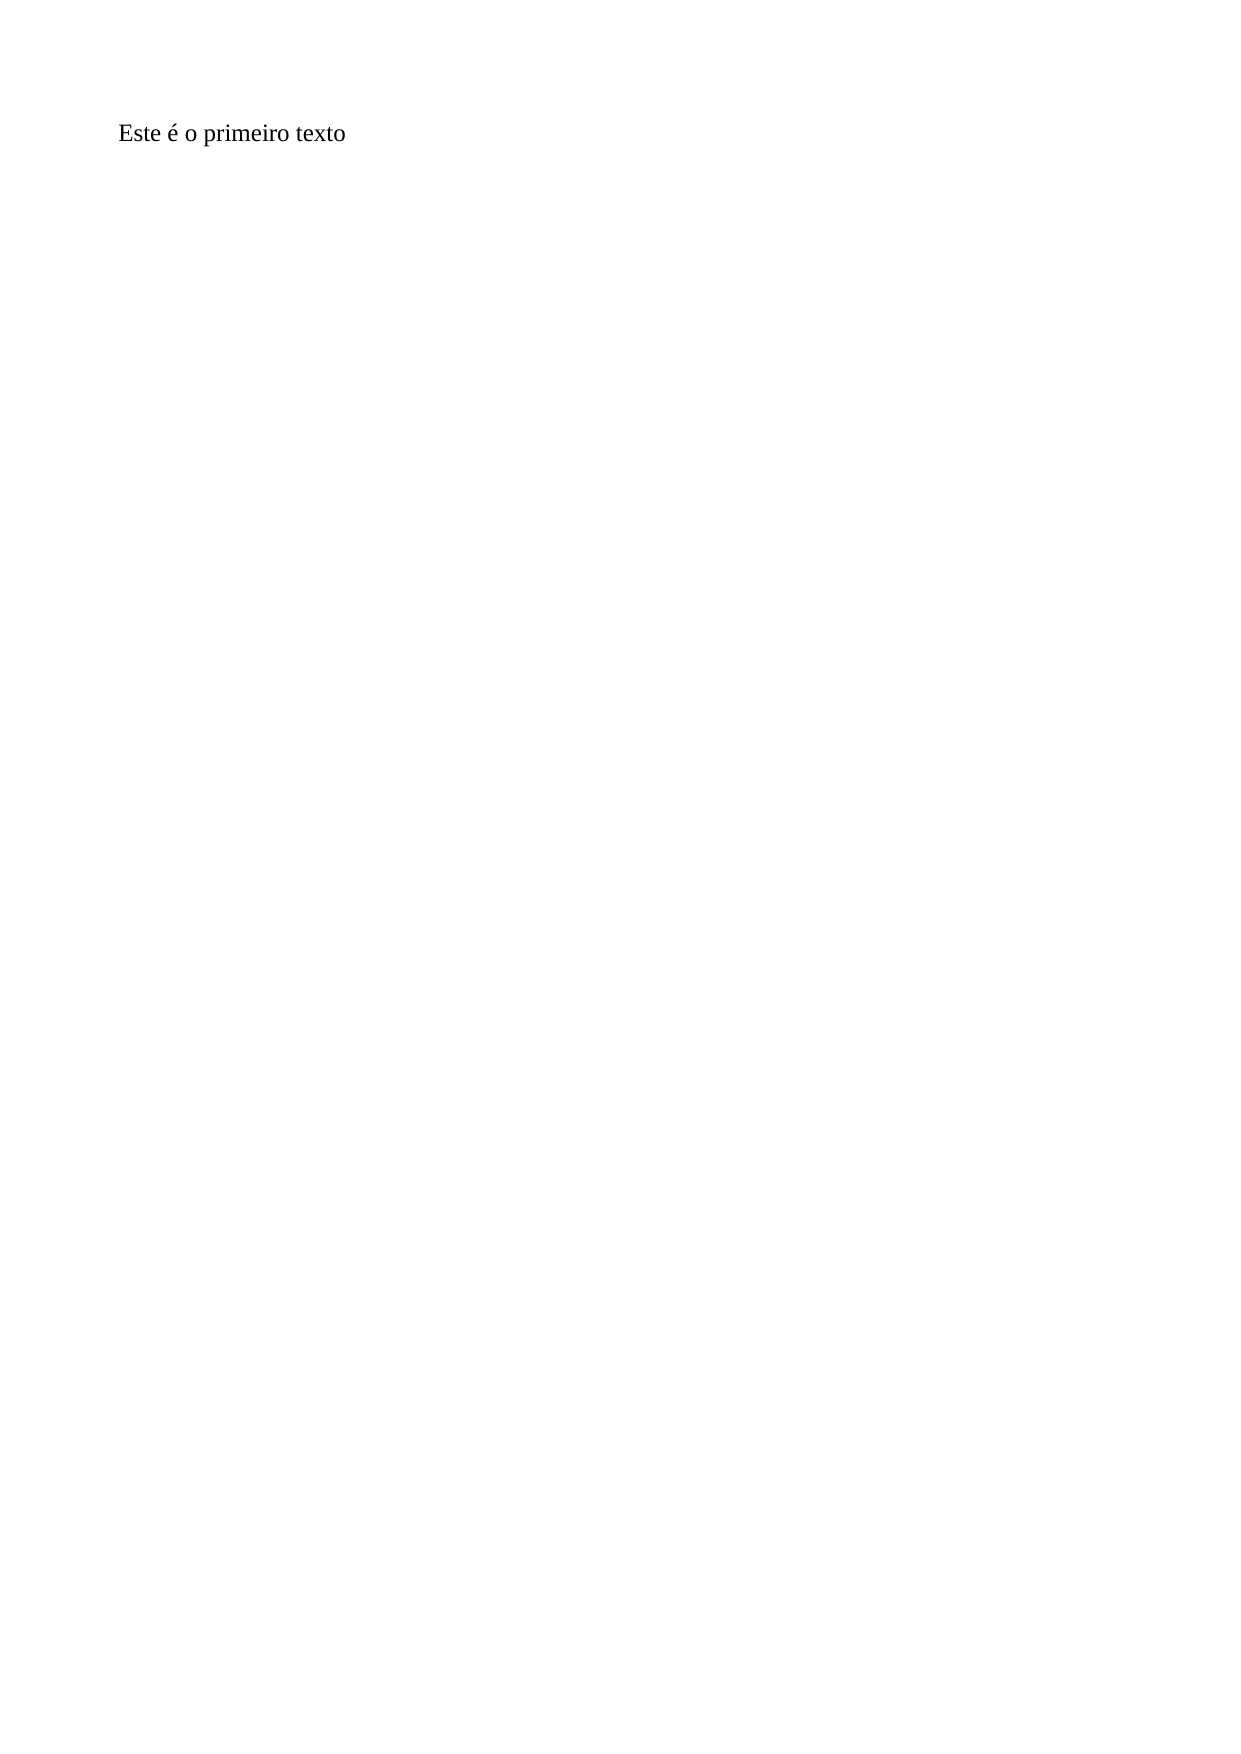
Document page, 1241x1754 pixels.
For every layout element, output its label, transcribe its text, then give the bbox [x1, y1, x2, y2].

text Este é o primeiro texto [118, 118, 1122, 147]
